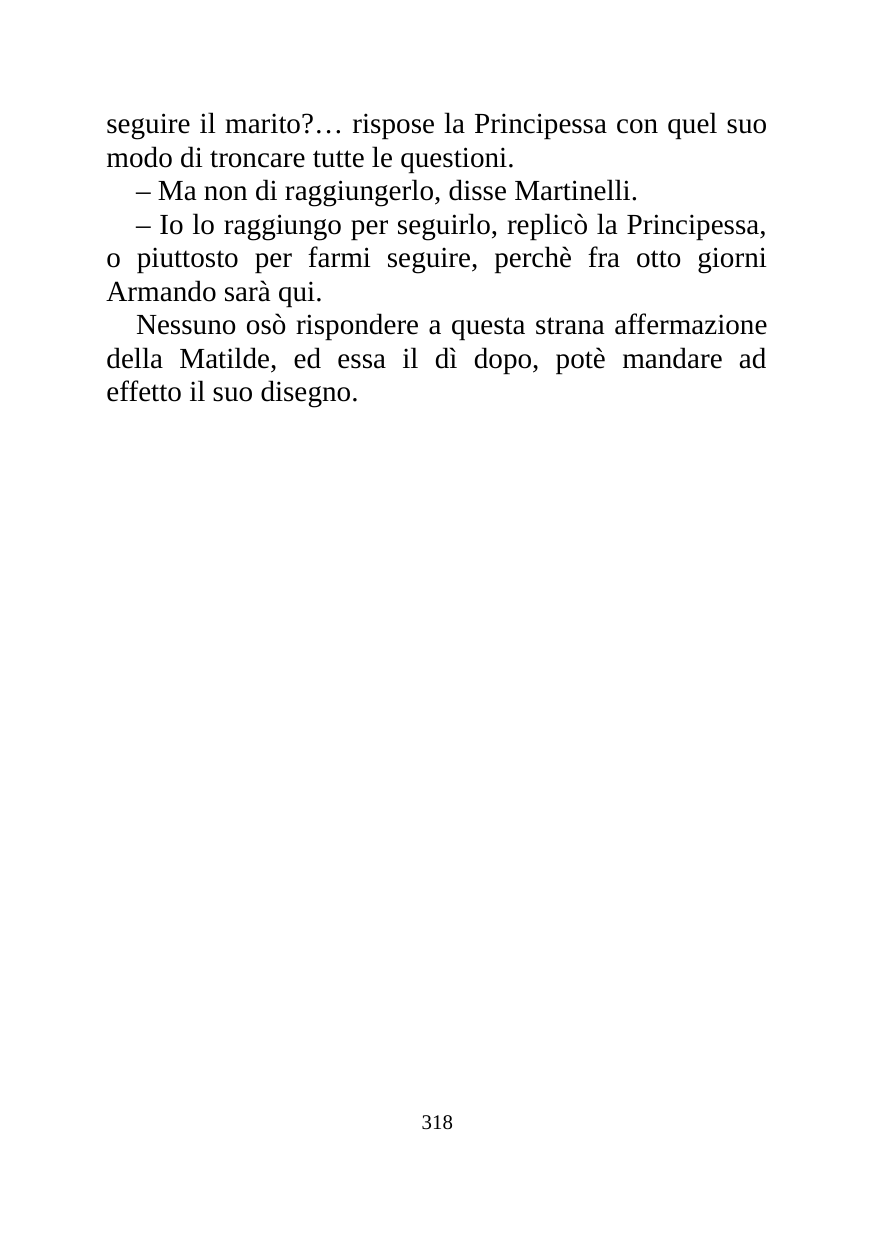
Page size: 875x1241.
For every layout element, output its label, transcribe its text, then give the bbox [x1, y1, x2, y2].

text seguire il marito?… rispose la Principessa con quel suo modo di troncare tutte le questioni. [106, 106, 768, 173]
text Nessuno osò rispondere a questa strana affermazione della Matilde, ed essa il dì dopo, potè mandare ad effetto il suo disegno. [106, 307, 768, 408]
text – Io lo raggiungo per seguirlo, replicò la Principessa, o piuttosto per farmi seguire, perchè fra otto giorni Armando sarà qui. [106, 207, 768, 307]
text – Ma non di raggiungerlo, disse Martinelli. [106, 173, 768, 207]
